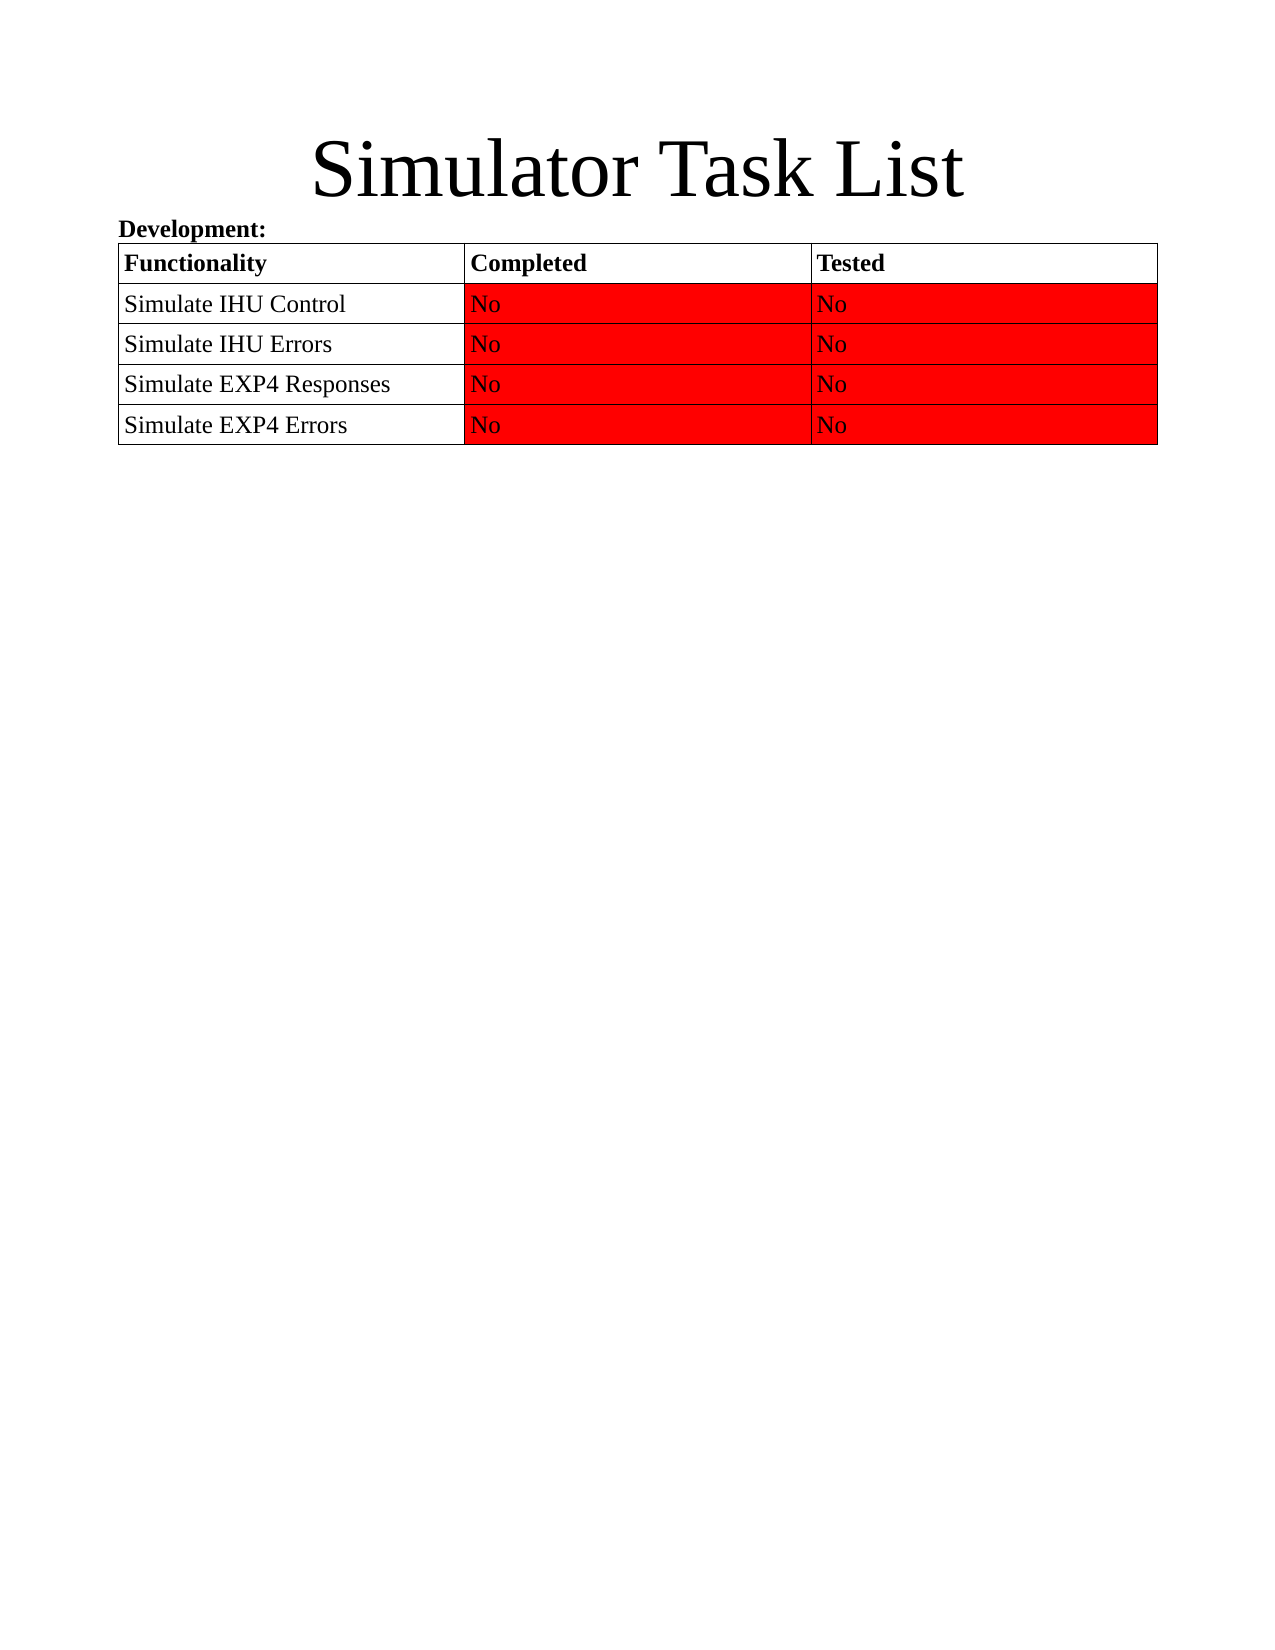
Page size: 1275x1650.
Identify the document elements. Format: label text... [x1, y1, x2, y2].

table_cell No [465, 405, 811, 444]
table_cell No [465, 324, 811, 364]
table_cell Simulate IHU Errors [119, 324, 464, 364]
table_cell No [812, 405, 1157, 444]
text Simulator Task List [118, 118, 1157, 214]
table_header Functionality [119, 244, 464, 283]
table_cell No [812, 324, 1157, 364]
table_header Tested [812, 244, 1157, 283]
table_cell Simulate IHU Control [119, 284, 464, 323]
table_cell No [812, 284, 1157, 323]
table_cell Simulate EXP4 Responses [119, 365, 464, 404]
table_cell Simulate EXP4 Errors [119, 405, 464, 444]
table_cell No [465, 284, 811, 323]
text Development: [118, 214, 1157, 243]
table_cell No [465, 365, 811, 404]
table_cell No [812, 365, 1157, 404]
table_header Completed [465, 244, 811, 283]
